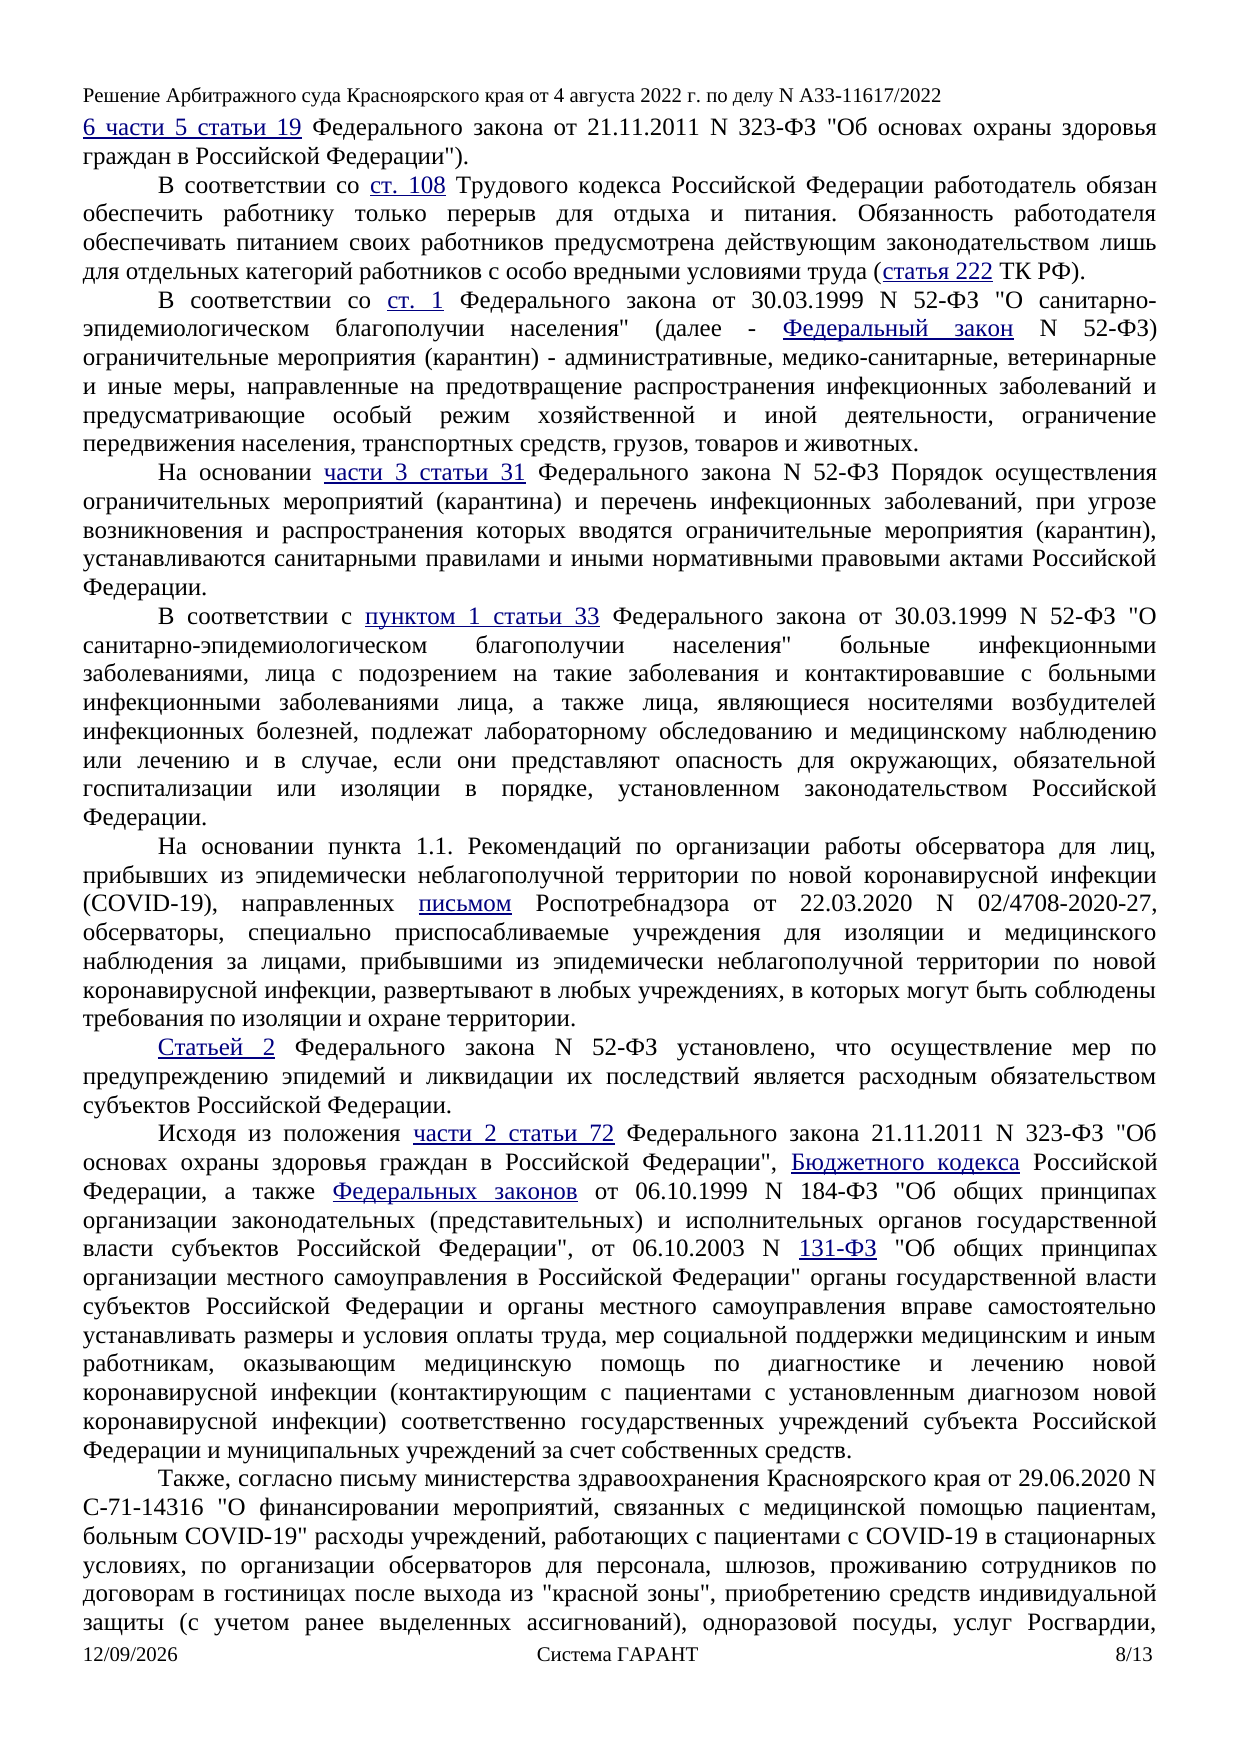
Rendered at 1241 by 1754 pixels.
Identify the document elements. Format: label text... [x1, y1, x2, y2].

text На основании части 3 статьи 31 Федерального закона N 52-ФЗ Порядок осуществления ограничительных мероприятий (карантина) и перечень инфекционных заболеваний, при угрозе возникновения и распространения которых вводятся ограничительные мероприятия (карантин), устанавливаются санитарными правилами и иными нормативными правовыми актами Российской Федерации. [83, 457, 1157, 601]
text В соответствии со ст. 1 Федерального закона от 30.03.1999 N 52-ФЗ "О санитарно-эпидемиологическом благополучии населения" (далее - Федеральный закон N 52-ФЗ) ограничительные мероприятия (карантин) - административные, медико-санитарные, ветеринарные и иные меры, направленные на предотвращение распространения инфекционных заболеваний и предусматривающие особый режим хозяйственной и иной деятельности, ограничение передвижения населения, транспортных средств, грузов, товаров и животных. [83, 285, 1157, 457]
text 6 части 5 статьи 19 Федерального закона от 21.11.2011 N 323-ФЗ "Об основах охраны здоровья граждан в Российской Федерации"). [83, 112, 1157, 170]
text В соответствии с пунктом 1 статьи 33 Федерального закона от 30.03.1999 N 52-ФЗ "О санитарно-эпидемиологическом благополучии населения" больные инфекционными заболеваниями, лица с подозрением на такие заболевания и контактировавшие с больными инфекционными заболеваниями лица, а также лица, являющиеся носителями возбудителей инфекционных болезней, подлежат лабораторному обследованию и медицинскому наблюдению или лечению и в случае, если они представляют опасность для окружающих, обязательной госпитализации или изоляции в порядке, установленном законодательством Российской Федерации. [83, 601, 1157, 831]
text В соответствии со ст. 108 Трудового кодекса Российской Федерации работодатель обязан обеспечить работнику только перерыв для отдыха и питания. Обязанность работодателя обеспечивать питанием своих работников предусмотрена действующим законодательством лишь для отдельных категорий работников с особо вредными условиями труда (статья 222 ТК РФ). [83, 170, 1157, 285]
text Также, согласно письму министерства здравоохранения Красноярского края от 29.06.2020 N С-71-14316 "О финансировании мероприятий, связанных с медицинской помощью пациентам, больным COVID-19" расходы учреждений, работающих с пациентами с COVID-19 в стационарных условиях, по организации обсерваторов для персонала, шлюзов, проживанию сотрудников по договорам в гостиницах после выхода из "красной зоны", приобретению средств индивидуальной защиты (с учетом ранее выделенных ассигнований), одноразовой посуды, услуг Росгвардии, [83, 1463, 1157, 1636]
text Статьей 2 Федерального закона N 52-ФЗ установлено, что осуществление мер по предупреждению эпидемий и ликвидации их последствий является расходным обязательством субъектов Российской Федерации. [83, 1032, 1157, 1118]
text Исходя из положения части 2 статьи 72 Федерального закона 21.11.2011 N 323-ФЗ "Об основах охраны здоровья граждан в Российской Федерации", Бюджетного кодекса Российской Федерации, а также Федеральных законов от 06.10.1999 N 184-ФЗ "Об общих принципах организации законодательных (представительных) и исполнительных органов государственной власти субъектов Российской Федерации", от 06.10.2003 N 131-ФЗ "Об общих принципах организации местного самоуправления в Российской Федерации" органы государственной власти субъектов Российской Федерации и органы местного самоуправления вправе самостоятельно устанавливать размеры и условия оплаты труда, мер социальной поддержки медицинским и иным работникам, оказывающим медицинскую помощь по диагностике и лечению новой коронавирусной инфекции (контактирующим с пациентами с установленным диагнозом новой коронавирусной инфекции) соответственно государственных учреждений субъекта Российской Федерации и муниципальных учреждений за счет собственных средств. [83, 1118, 1157, 1463]
text На основании пункта 1.1. Рекомендаций по организации работы обсерватора для лиц, прибывших из эпидемически неблагополучной территории по новой коронавирусной инфекции (COVID-19), направленных письмом Роспотребнадзора от 22.03.2020 N 02/4708-2020-27, обсерваторы, специально приспосабливаемые учреждения для изоляции и медицинского наблюдения за лицами, прибывшими из эпидемически неблагополучной территории по новой коронавирусной инфекции, развертывают в любых учреждениях, в которых могут быть соблюдены требования по изоляции и охране территории. [83, 831, 1157, 1032]
